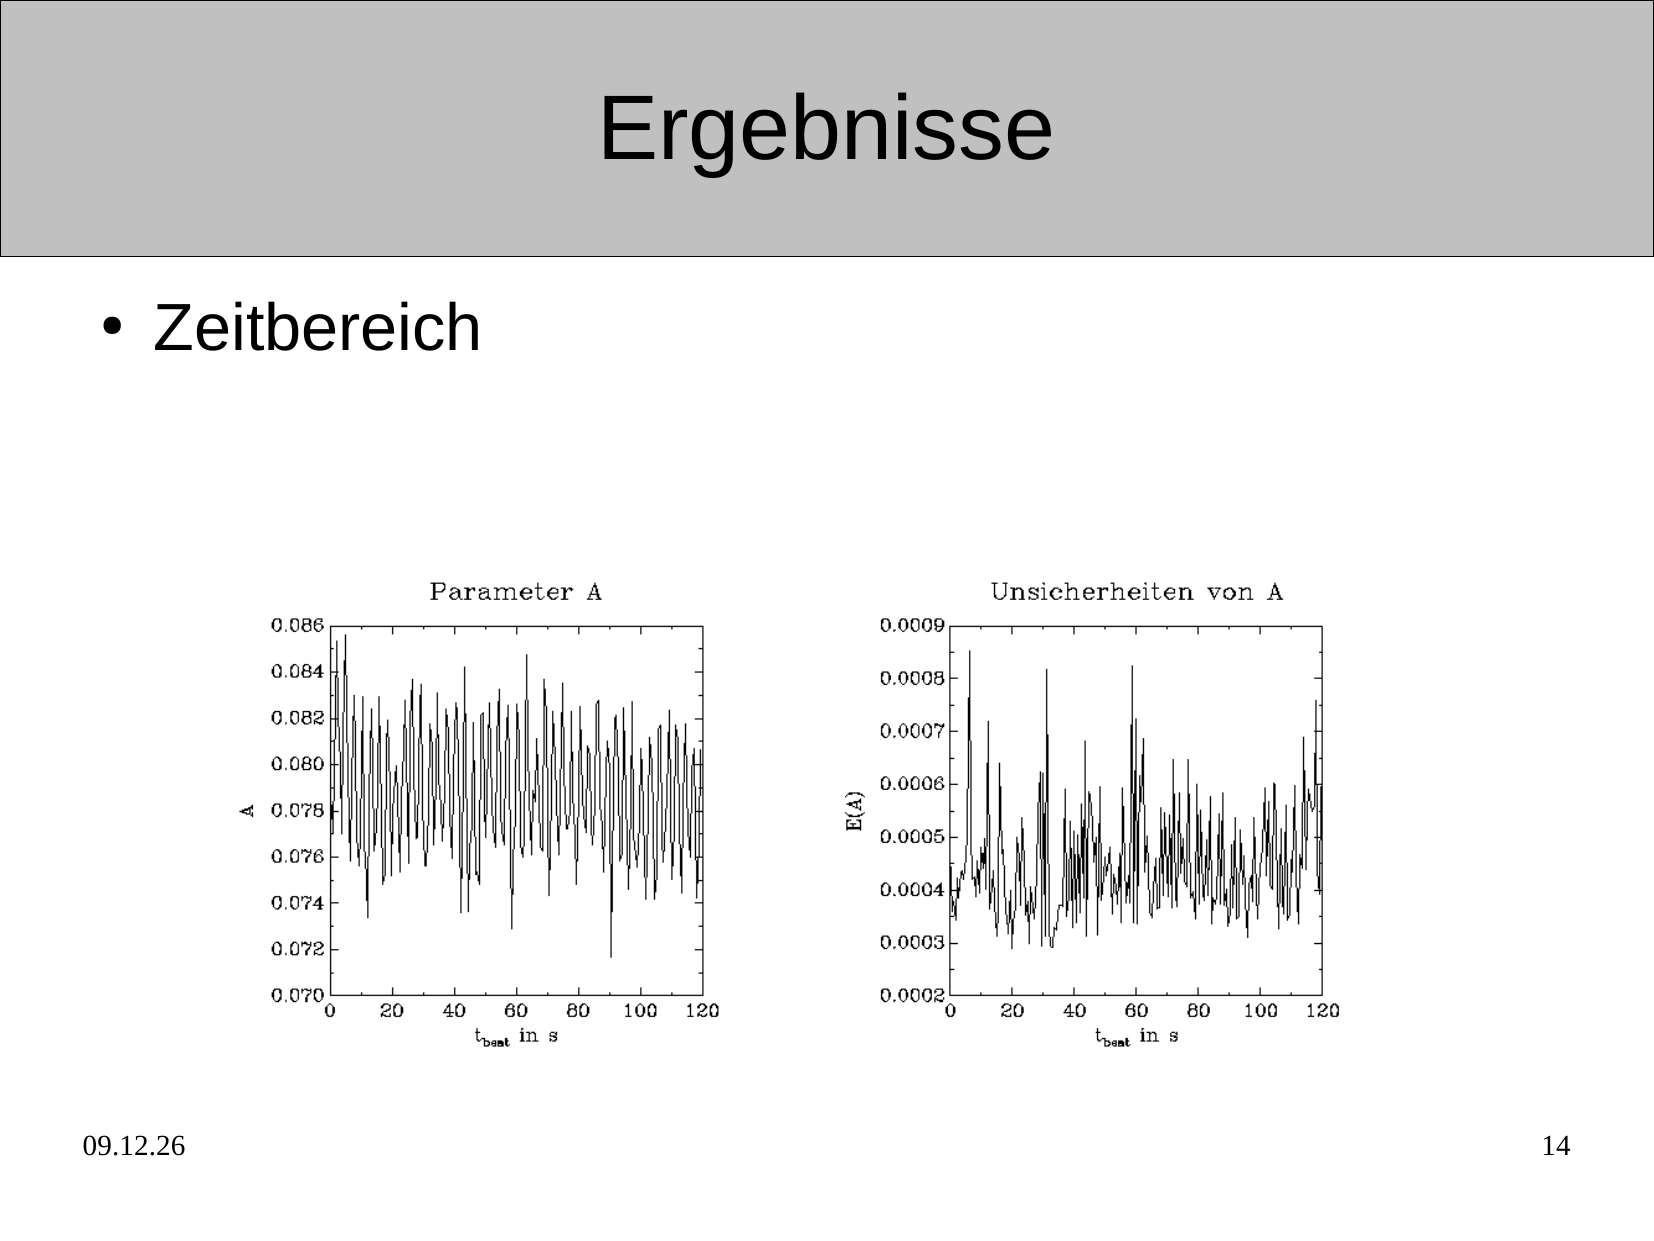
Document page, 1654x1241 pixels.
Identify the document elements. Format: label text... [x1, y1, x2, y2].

picture [206, 501, 1447, 1121]
list Zeitbereich [82, 290, 1571, 1109]
title Ergebnisse [0, 0, 1654, 257]
